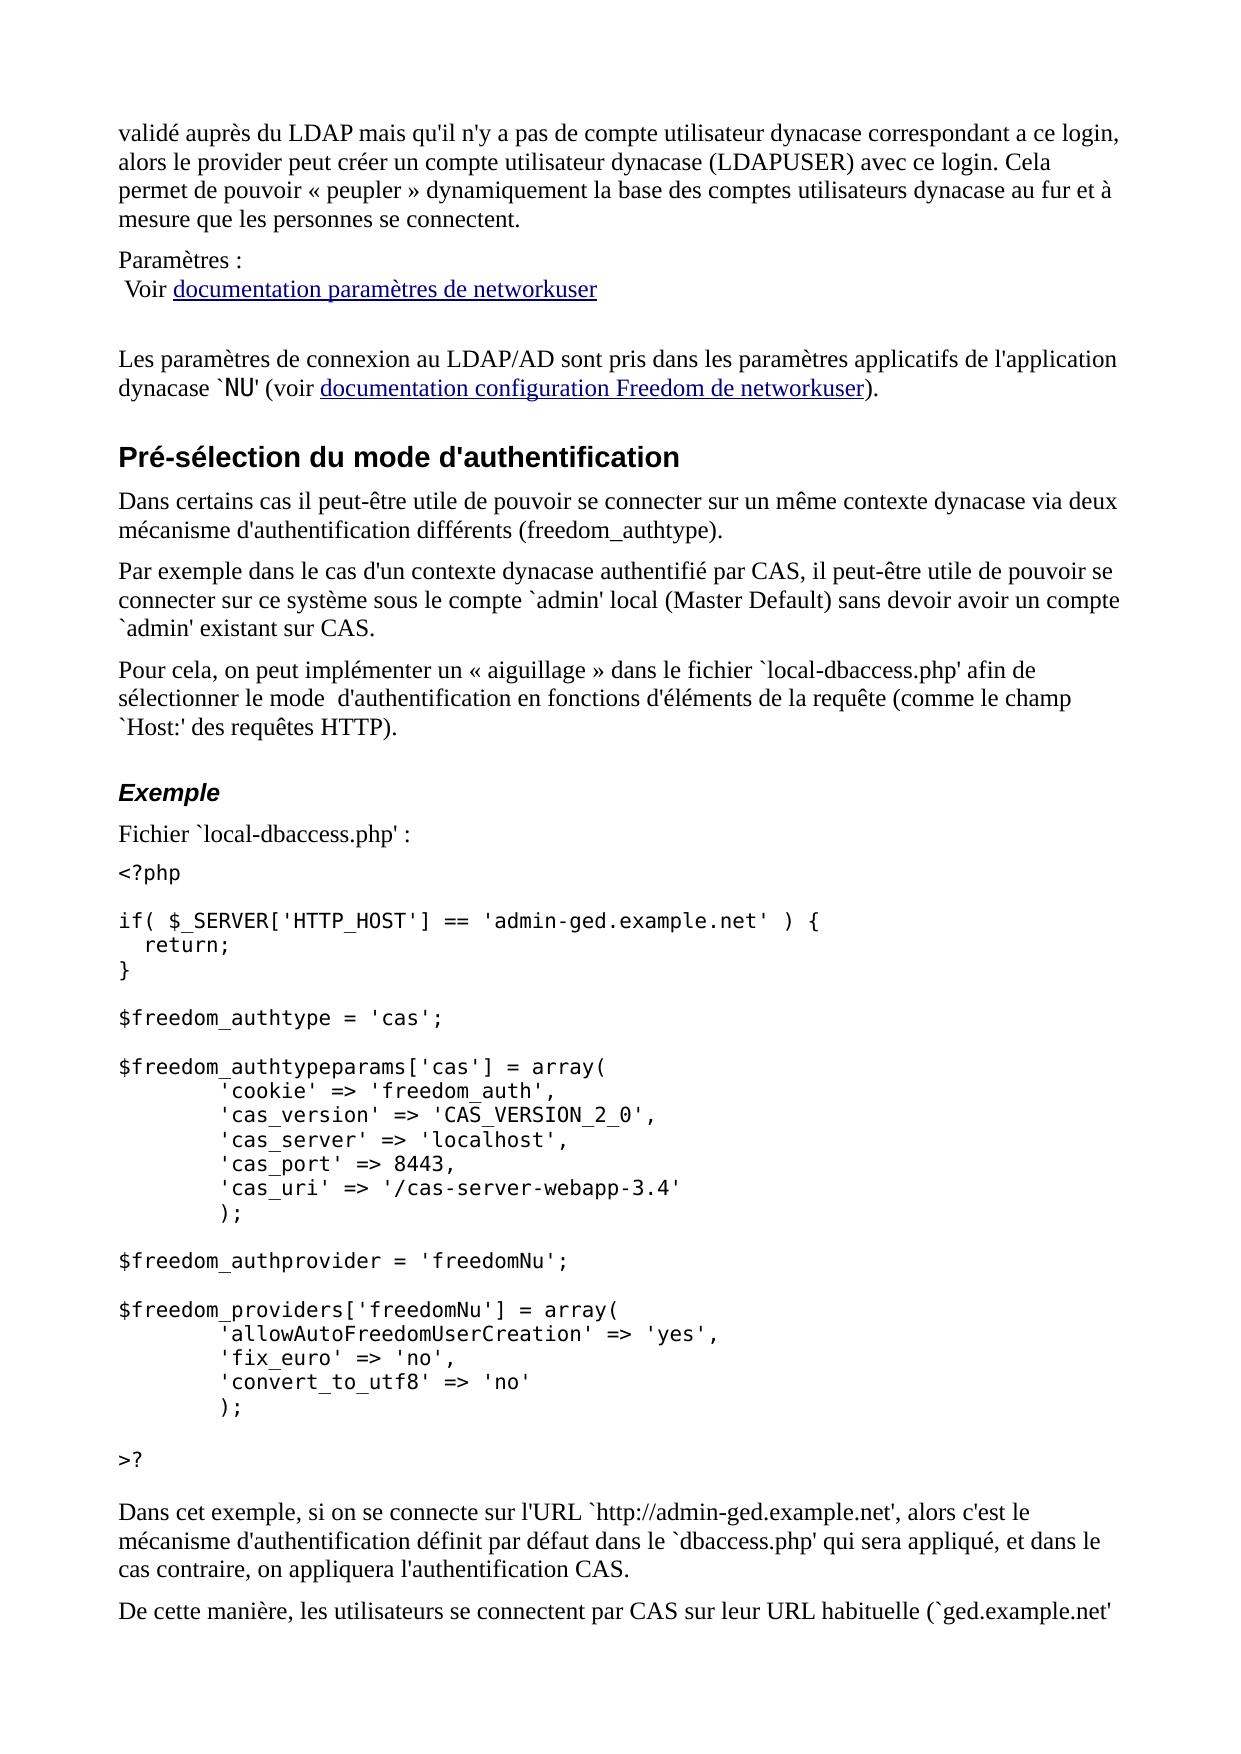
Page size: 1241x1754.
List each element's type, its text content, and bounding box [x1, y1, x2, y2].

text } [118, 958, 1122, 982]
text if( $_SERVER['HTTP_HOST'] == 'admin-ged.example.net' ) { [118, 909, 1122, 933]
text >? [118, 1448, 1122, 1473]
text $freedom_authtype = 'cas'; [118, 1006, 1122, 1031]
text 'cookie' => 'freedom_auth', [118, 1079, 1122, 1103]
text ); [118, 1201, 1122, 1225]
text Dans cet exemple, si on se connecte sur l'URL `http://admin-ged.example.net', alors c'est le mécanisme d'authentification définit par défaut dans le `dbaccess.php' qui sera appliqué, et dans le cas contraire, on appliquera l'authentification CAS. [118, 1497, 1122, 1583]
text 'cas_version' => 'CAS_VERSION_2_0', [118, 1103, 1122, 1128]
text 'cas_uri' => '/cas-server-webapp-3.4' [118, 1176, 1122, 1201]
subtitle Pré-sélection du mode d'authentification [118, 440, 1122, 473]
text $freedom_providers['freedomNu'] = array( [118, 1298, 1122, 1322]
text validé auprès du LDAP mais qu'il n'y a pas de compte utilisateur dynacase correspondant a ce login, alors le provider peut créer un compte utilisateur dynacase (LDAPUSER) avec ce login. Cela permet de pouvoir « peupler » dynamiquement la base des comptes utilisateurs dynacase au fur et à mesure que les personnes se connectent. [118, 118, 1122, 233]
text ); [118, 1395, 1122, 1419]
text 'cas_port' => 8443, [118, 1152, 1122, 1176]
text return; [118, 933, 1122, 958]
text <?php [118, 861, 1122, 885]
text $freedom_authtypeparams['cas'] = array( [118, 1055, 1122, 1079]
text Par exemple dans le cas d'un contexte dynacase authentifié par CAS, il peut-être utile de pouvoir se connecter sur ce système sous le compte `admin' local (Master Default) sans devoir avoir un compte `admin' existant sur CAS. [118, 556, 1122, 642]
text 'cas_server' => 'localhost', [118, 1128, 1122, 1152]
text De cette manière, les utilisateurs se connectent par CAS sur leur URL habituelle (`ged.example.net' [118, 1596, 1122, 1624]
text Fichier `local-dbaccess.php' : [118, 819, 1122, 848]
text Les paramètres de connexion au LDAP/AD sont pris dans les paramètres applicatifs de l'application dynacase `NU' (voir documentation configuration Freedom de networkuser). [118, 344, 1122, 402]
text 'convert_to_utf8' => 'no' [118, 1370, 1122, 1395]
text 'fix_euro' => 'no', [118, 1346, 1122, 1370]
text Dans certains cas il peut-être utile de pouvoir se connecter sur un même contexte dynacase via deux mécanisme d'authentification différents (freedom_authtype). [118, 486, 1122, 543]
subtitle Exemple [118, 778, 1122, 807]
text 'allowAutoFreedomUserCreation' => 'yes', [118, 1322, 1122, 1346]
text Paramètres : Voir documentation paramètres de networkuser [118, 246, 1122, 332]
text Pour cela, on peut implémenter un « aiguillage » dans le fichier `local-dbaccess.php' afin de sélectionner le mode d'authentification en fonctions d'éléments de la requête (comme le champ `Host:' des requêtes HTTP). [118, 655, 1122, 741]
text $freedom_authprovider = 'freedomNu'; [118, 1249, 1122, 1273]
